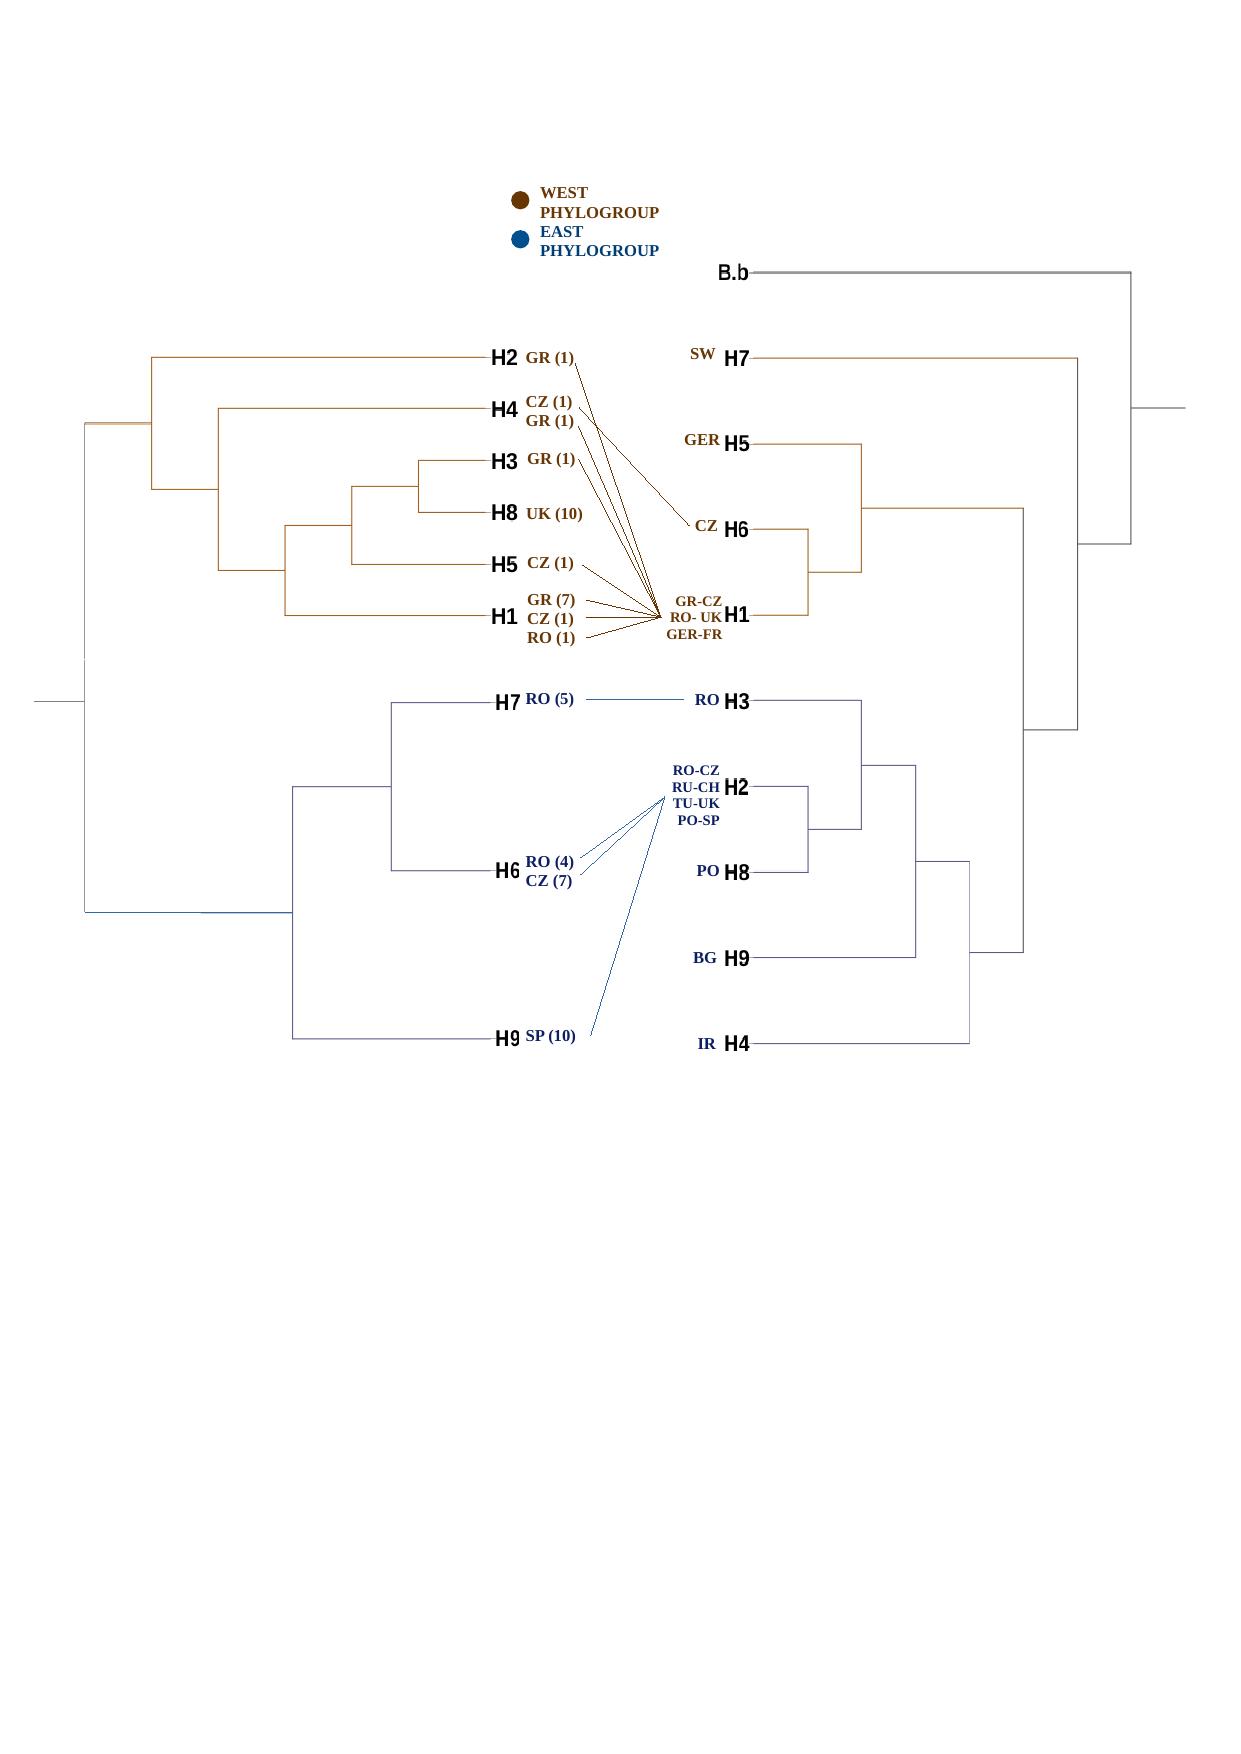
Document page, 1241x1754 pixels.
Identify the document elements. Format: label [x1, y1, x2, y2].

picture [84, 342, 519, 632]
picture [710, 866, 715, 875]
picture [200, 680, 525, 1055]
picture [710, 258, 1190, 1054]
picture [710, 695, 715, 704]
